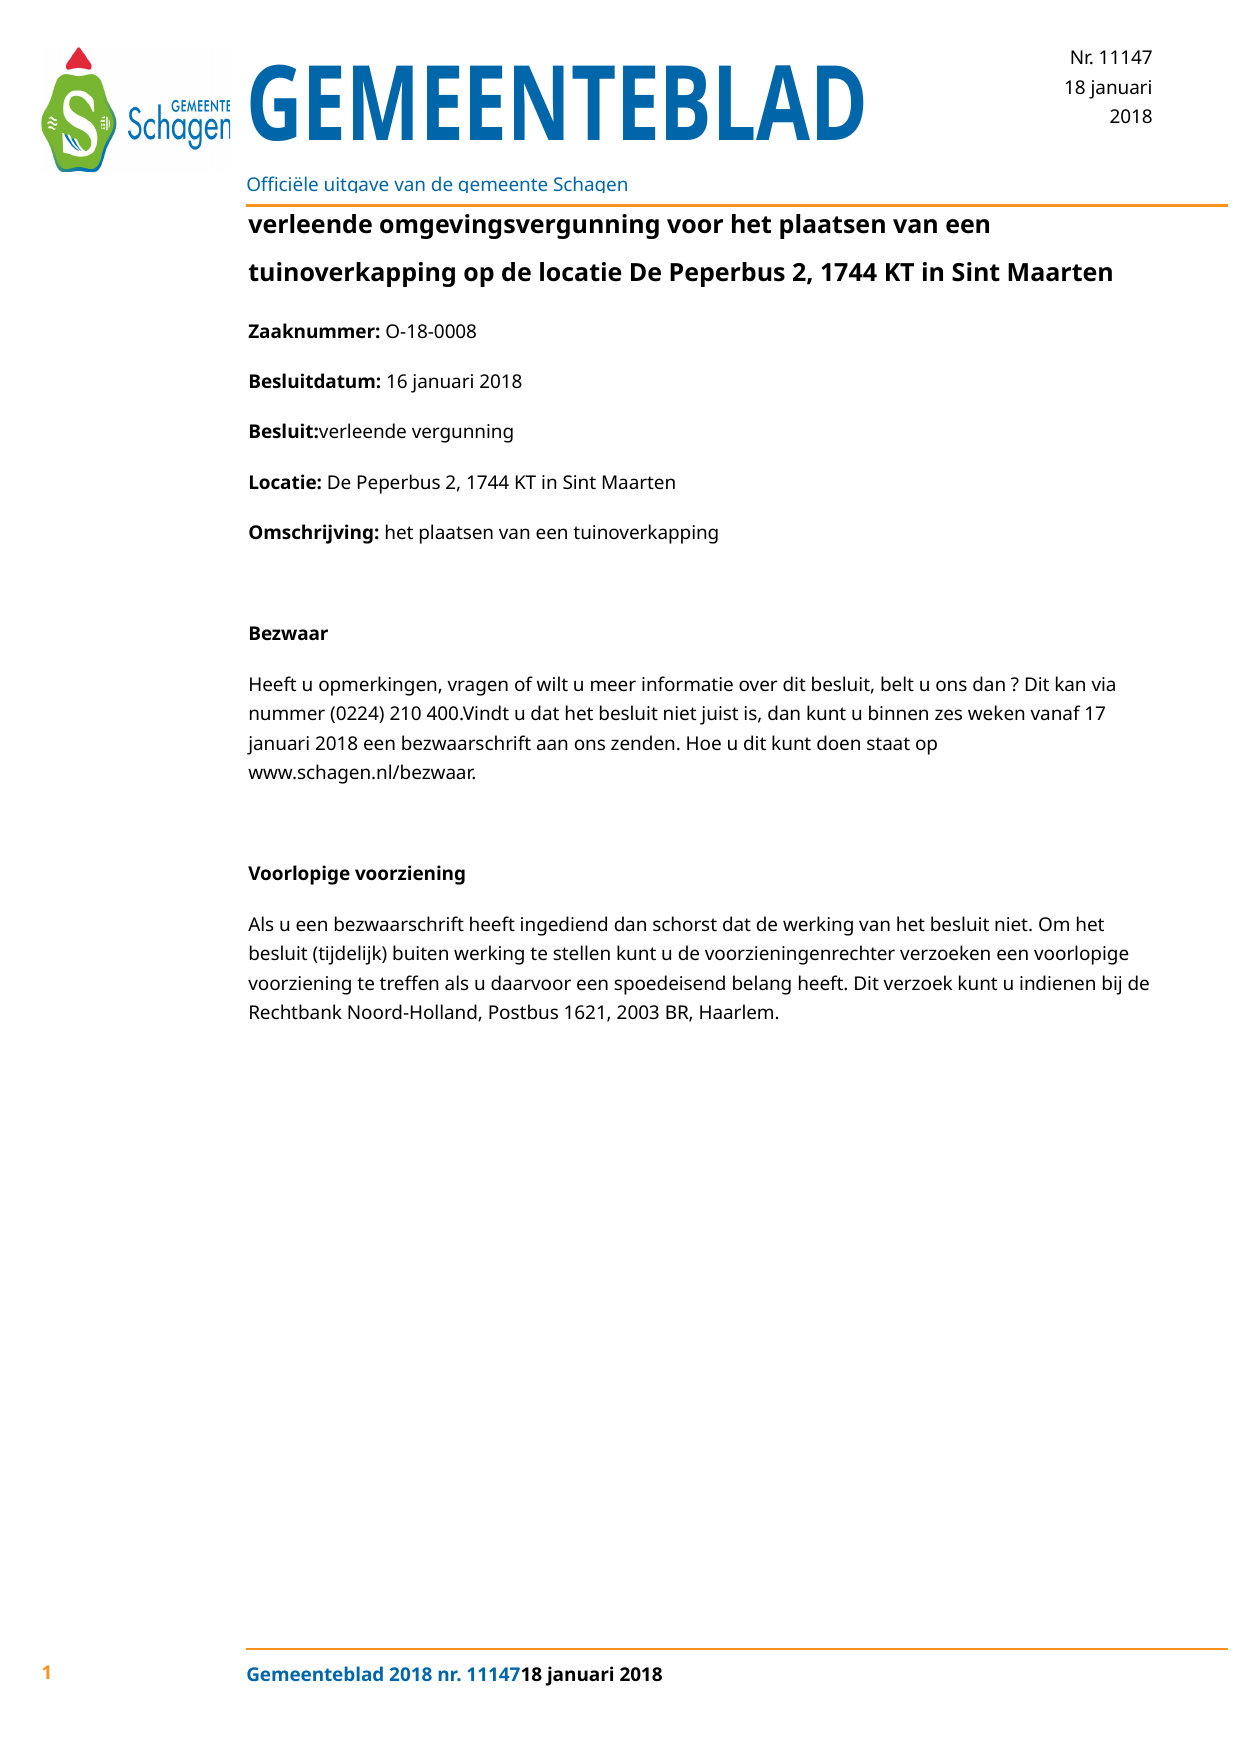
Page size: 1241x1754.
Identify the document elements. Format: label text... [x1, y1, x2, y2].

text Besluit:verleende vergunning [248, 419, 1152, 444]
text Besluitdatum: 16 januari 2018 [248, 368, 1152, 394]
text verleende omgevingsvergunning voor het plaatsen van een tuinoverkapping op de locatie De Peperbus 2, 1744 KT in Sint Maarten [248, 207, 1152, 288]
text Heeft u opmerkingen, vragen of wilt u meer informatie over dit besluit, belt u ons dan ? Dit kan via nummer (0224) 210 400.Vindt u dat het besluit niet juist is, dan kunt u binnen zes weken vanaf 17 januari 2018 een bezwaarschrift aan ons zenden. Hoe u dit kunt doen staat op www.schagen.nl/bezwaar. [248, 671, 1152, 785]
text Voorlopige voorziening [248, 860, 1152, 886]
picture [41, 47, 231, 172]
text Zaaknummer: O-18-0008 [248, 318, 1152, 344]
text Omschrijving: het plaatsen van een tuinoverkapping [248, 519, 1152, 545]
text Locatie: De Peperbus 2, 1744 KT in Sint Maarten [248, 469, 1152, 495]
text Als u een bezwaarschrift heeft ingediend dan schorst dat de werking van het besluit niet. Om het besluit (tijdelijk) buiten werking te stellen kunt u de voorzieningenrechter verzoeken een voorlopige voorziening te treffen als u daarvoor een spoedeisend belang heeft. Dit verzoek kunt u indienen bij de Rechtbank Noord-Holland, Postbus 1621, 2003 BR, Haarlem. [248, 911, 1152, 1025]
text Bezwaar [248, 620, 1152, 646]
